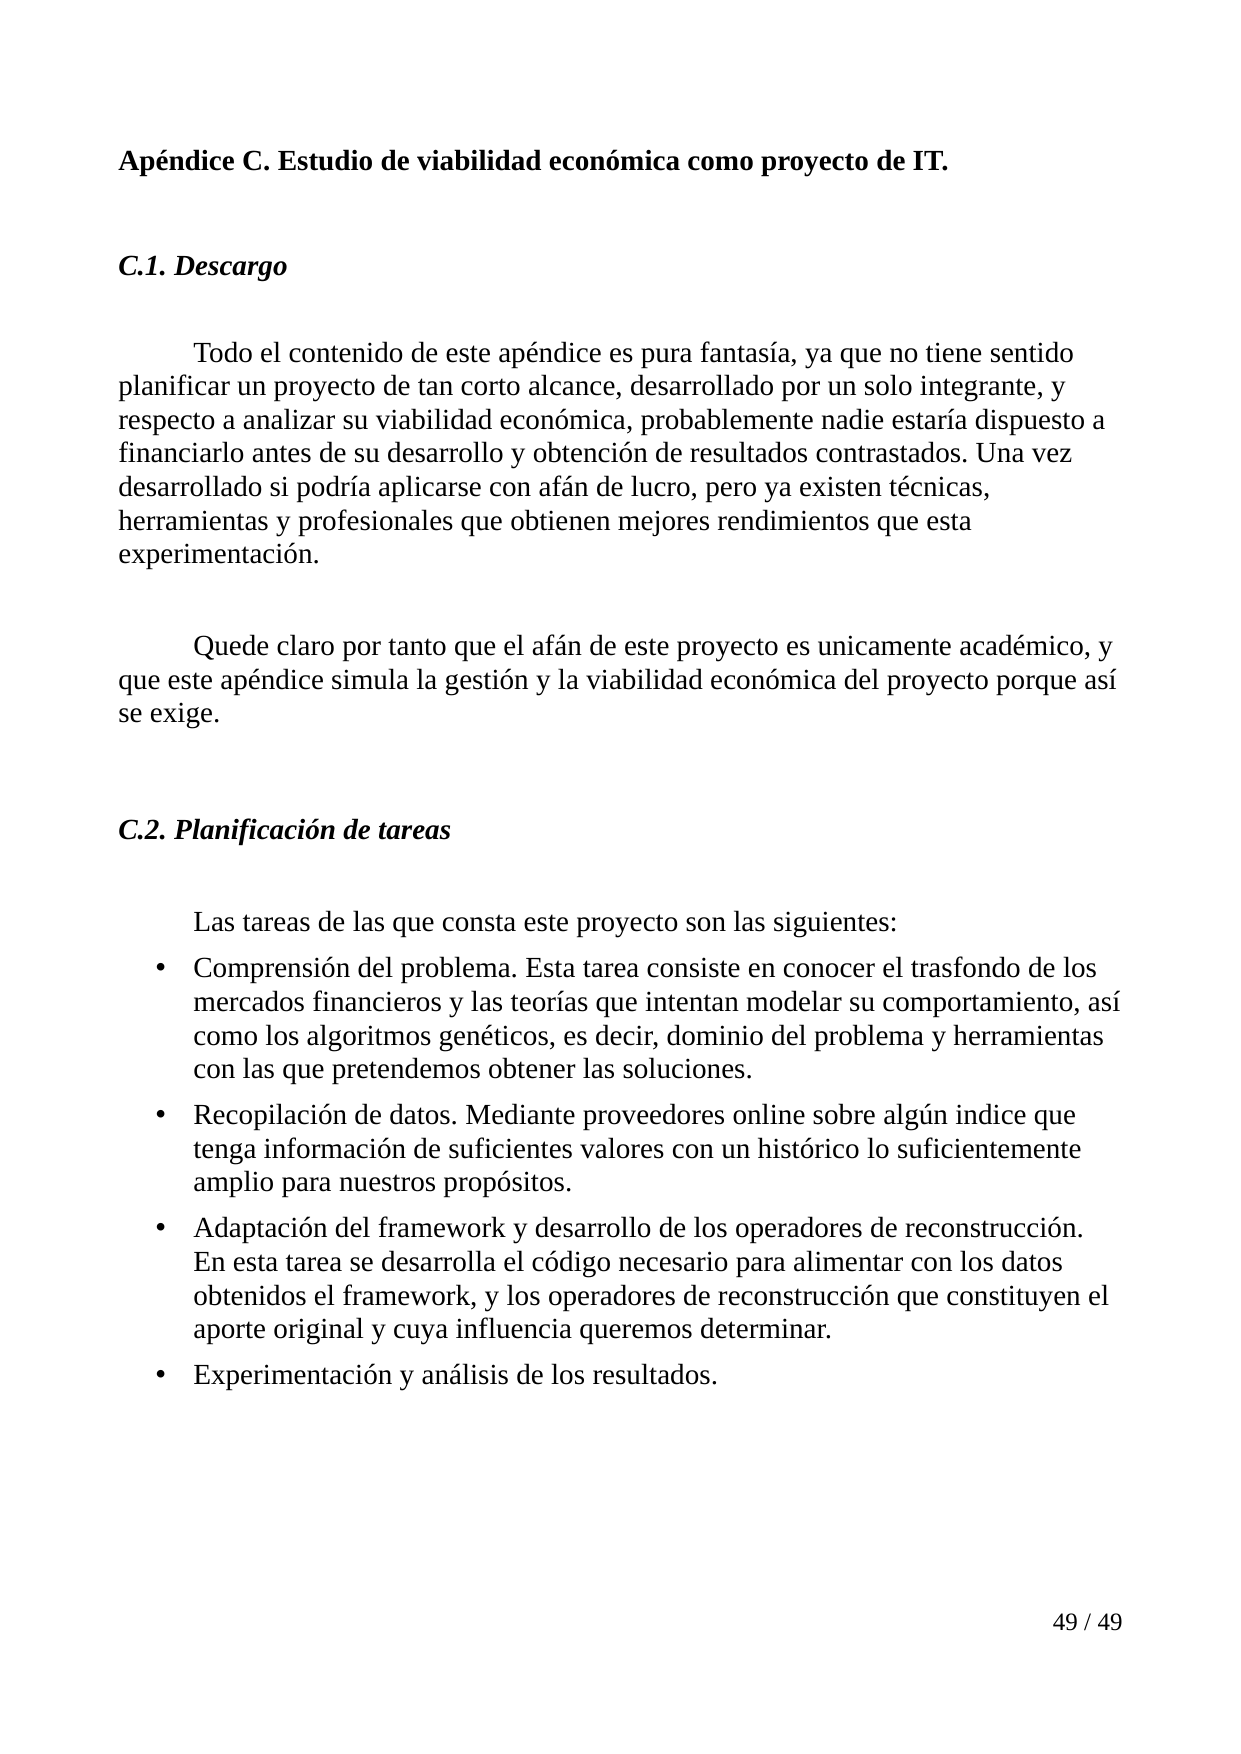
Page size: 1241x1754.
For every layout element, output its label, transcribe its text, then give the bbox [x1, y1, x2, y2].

text Todo el contenido de este apéndice es pura fantasía, ya que no tiene sentido planificar un proyecto de tan corto alcance, desarrollado por un solo integrante, y respecto a analizar su viabilidad económica, probablemente nadie estaría dispuesto a financiarlo antes de su desarrollo y obtención de resultados contrastados. Una vez desarrollado si podría aplicarse con afán de lucro, pero ya existen técnicas, herramientas y profesionales que obtienen mejores rendimientos que esta experimentación. [118, 335, 1122, 570]
subtitle C.2. Planificación de tareas [118, 812, 1122, 846]
list Recopilación de datos. Mediante proveedores online sobre algún indice que tenga información de suficientes valores con un histórico lo suficientemente amplio para nuestros propósitos. [156, 1097, 1122, 1198]
list Adaptación del framework y desarrollo de los operadores de reconstrucción. En esta tarea se desarrolla el código necesario para alimentar con los datos obtenidos el framework, y los operadores de reconstrucción que constituyen el aporte original y cuya influencia queremos determinar. [156, 1211, 1122, 1345]
text Quede claro por tanto que el afán de este proyecto es unicamente académico, y que este apéndice simula la gestión y la viabilidad económica del proyecto porque así se exige. [118, 628, 1122, 729]
list Comprensión del problema. Esta tarea consiste en conocer el trasfondo de los mercados financieros y las teorías que intentan modelar su comportamiento, así como los algoritmos genéticos, es decir, dominio del problema y herramientas con las que pretendemos obtener las soluciones. [156, 951, 1122, 1085]
subtitle C.1. Descargo [118, 248, 1122, 281]
subtitle Apéndice C. Estudio de viabilidad económica como proyecto de IT. [118, 143, 1122, 177]
list Experimentación y análisis de los resultados. [156, 1357, 1122, 1391]
text Las tareas de las que consta este proyecto son las siguientes: [118, 904, 1122, 938]
